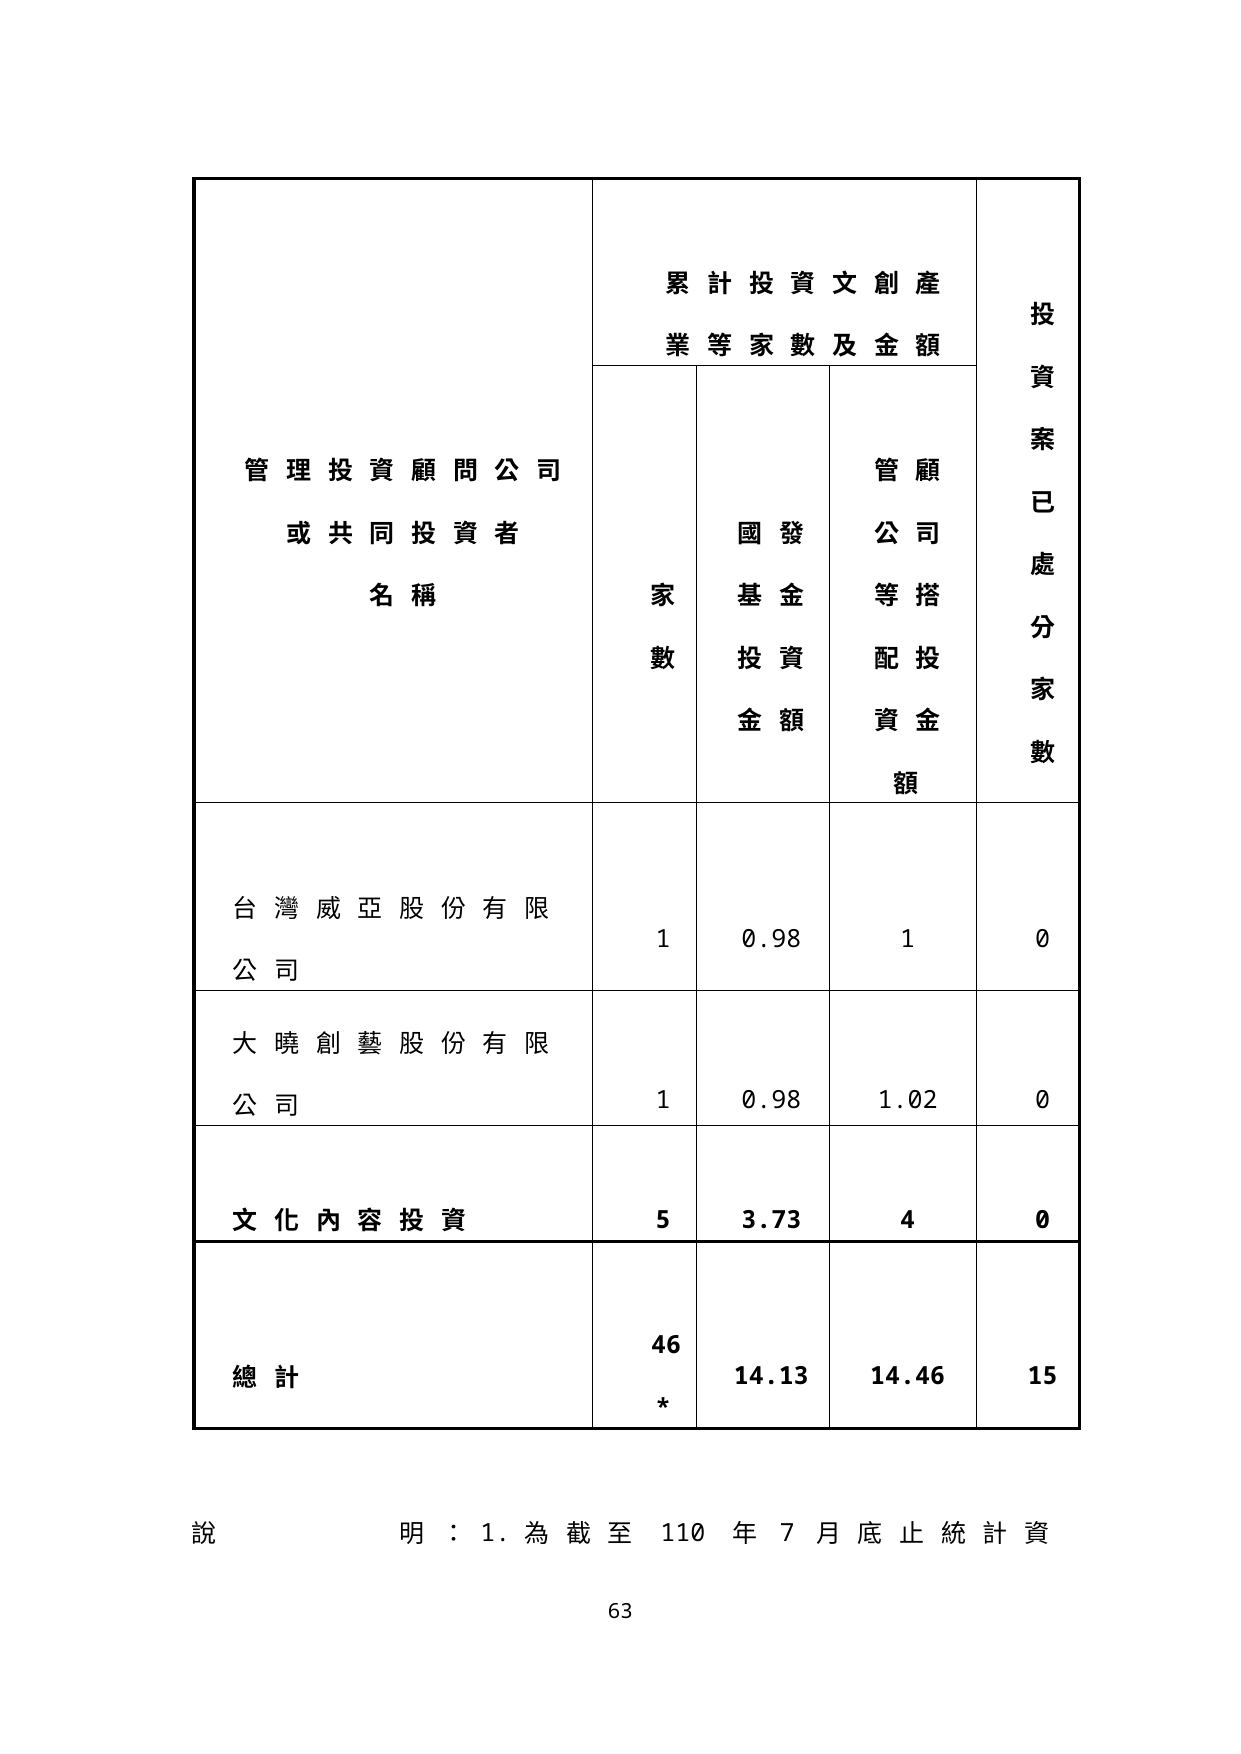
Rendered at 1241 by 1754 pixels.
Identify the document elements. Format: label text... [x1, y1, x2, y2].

table_cell 14.46 [830, 1243, 976, 1427]
table_cell 0 [977, 803, 1078, 990]
table_cell 0.98 [697, 803, 829, 990]
table_cell 15 [977, 1243, 1078, 1427]
table_cell 大曉創藝股份有限公司 [196, 991, 592, 1125]
table_cell 管顧公司等搭配投資金額 [830, 366, 976, 802]
table_cell 1 [593, 803, 696, 990]
table_cell 4 [830, 1126, 976, 1240]
table_cell 3.73 [697, 1126, 829, 1240]
table_cell 0 [977, 991, 1078, 1125]
table_header 管理投資顧問公司或共同投資者 名稱 [196, 180, 592, 802]
table_cell 總計 [196, 1243, 592, 1427]
table_cell 0.98 [697, 991, 829, 1125]
table_cell 14.13 [697, 1243, 829, 1427]
table_cell 5 [593, 1126, 696, 1240]
table_cell 1 [830, 803, 976, 990]
table_cell 家數 [593, 366, 696, 802]
table_cell 台灣威亞股份有限公司 [196, 803, 592, 990]
table_header 投資案已處分家數 [977, 180, 1078, 802]
table_cell 國發基金投資金額 [697, 366, 829, 802]
table_cell 46* [593, 1243, 696, 1427]
text 說 明：1.為截至110年7月底止統計資 [183, 1490, 1058, 1552]
table_cell 1.02 [830, 991, 976, 1125]
table_cell 1 [593, 991, 696, 1125]
table_cell 0 [977, 1126, 1078, 1240]
table_header 累計投資文創產業等家數及金額 [593, 180, 976, 365]
table_cell 文化內容投資 [196, 1126, 592, 1240]
